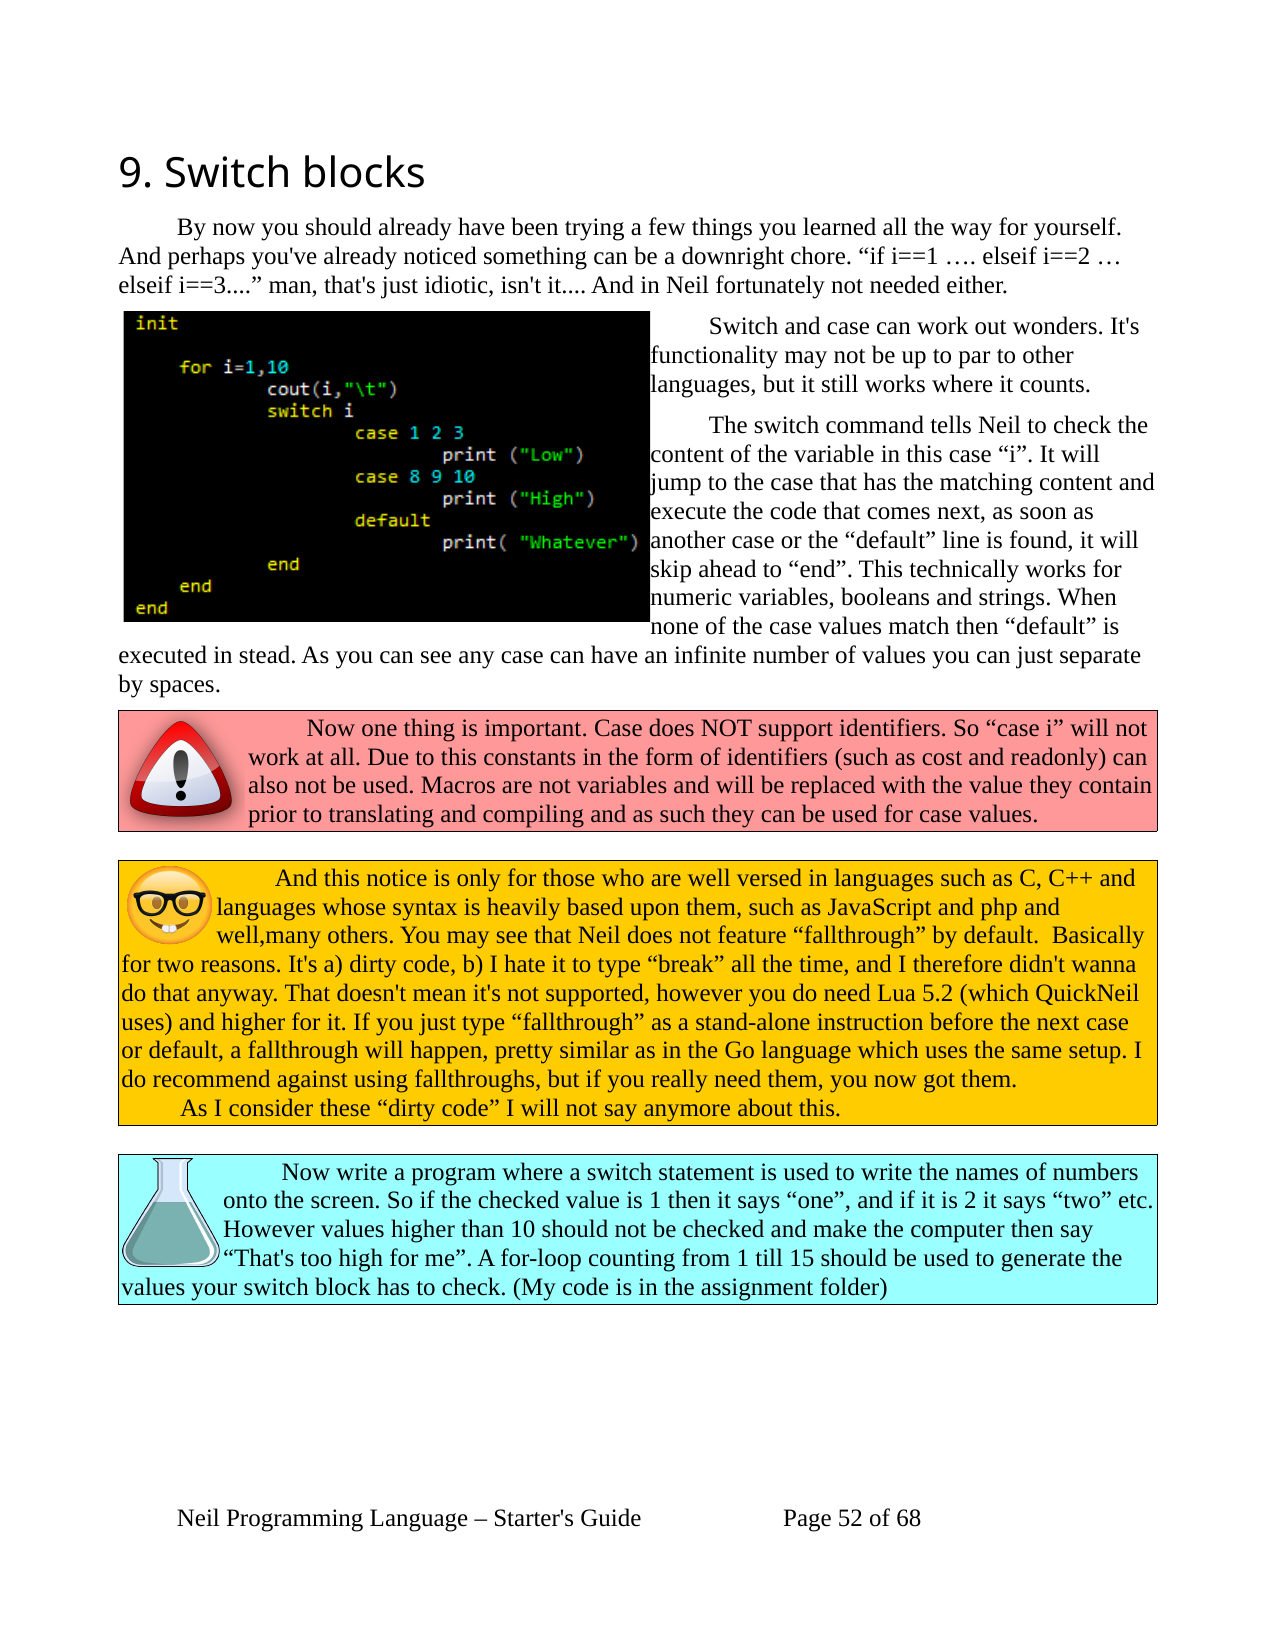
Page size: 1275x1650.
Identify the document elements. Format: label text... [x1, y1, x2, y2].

text And this notice is only for those who are well versed in languages such as C, C++ and languages whose syntax is heavily based upon them, such as JavaScript and php and well,many others. You may see that Neil does not feature “fallthrough” by default. Basically for two reasons. It's a) dirty code, b) I hate it to type “break” all the time, and I therefore didn't wanna do that anyway. That doesn't mean it's not supported, however you do need Lua 5.2 (which QuickNeil uses) and higher for it. If you just type “fallthrough” as a stand-alone instruction before the next case or default, a fallthrough will happen, pretty similar as in the Go language which uses the same setup. I do recommend against using fallthroughs, but if you really need them, you now got them. [119, 861, 1157, 1090]
picture [126, 865, 213, 945]
text By now you should already have been trying a few things you learned all the way for yourself. And perhaps you've already noticed something can be a downright chore. “if i==1 …. elseif i==2 … elseif i==3....” man, that's just idiotic, isn't it.... And in Neil fortunately not needed either. [118, 212, 1157, 299]
picture [122, 1158, 220, 1267]
text As I consider these “dirty code” I will not say anymore about this. [119, 1090, 1157, 1125]
text The switch command tells Neil to check the content of the variable in this case “i”. It will jump to the case that has the matching content and execute the code that comes next, as soon as another case or the “default” line is found, it will skip ahead to “end”. This technically works for numeric variables, booleans and strings. When none of the case values match then “default” is executed in stead. As you can see any case can have an infinite number of values you can just separate by spaces. [118, 410, 1157, 697]
text Switch and case can work out wonders. It's functionality may not be up to par to other languages, but it still works where it counts. [651, 311, 1157, 397]
picture [119, 708, 245, 832]
text Now write a program where a switch statement is used to write the names of numbers onto the screen. So if the checked value is 1 then it says “one”, and if it is 2 it says “two” etc. However values higher than 10 should not be checked and make the computer then say “That's too high for me”. A for-loop counting from 1 till 15 should be used to generate the values your switch block has to check. (My code is in the assignment folder) [119, 1155, 1157, 1304]
text Now one thing is important. Case does NOT support identifiers. So “case i” will not work at all. Due to this constants in the form of identifiers (such as cost and readonly) can also not be used. Macros are not variables and will be replaced with the value they contain prior to translating and compiling and as such they can be used for case values. [245, 711, 1157, 831]
subtitle 9. Switch blocks [118, 143, 1157, 200]
picture [123, 311, 651, 622]
